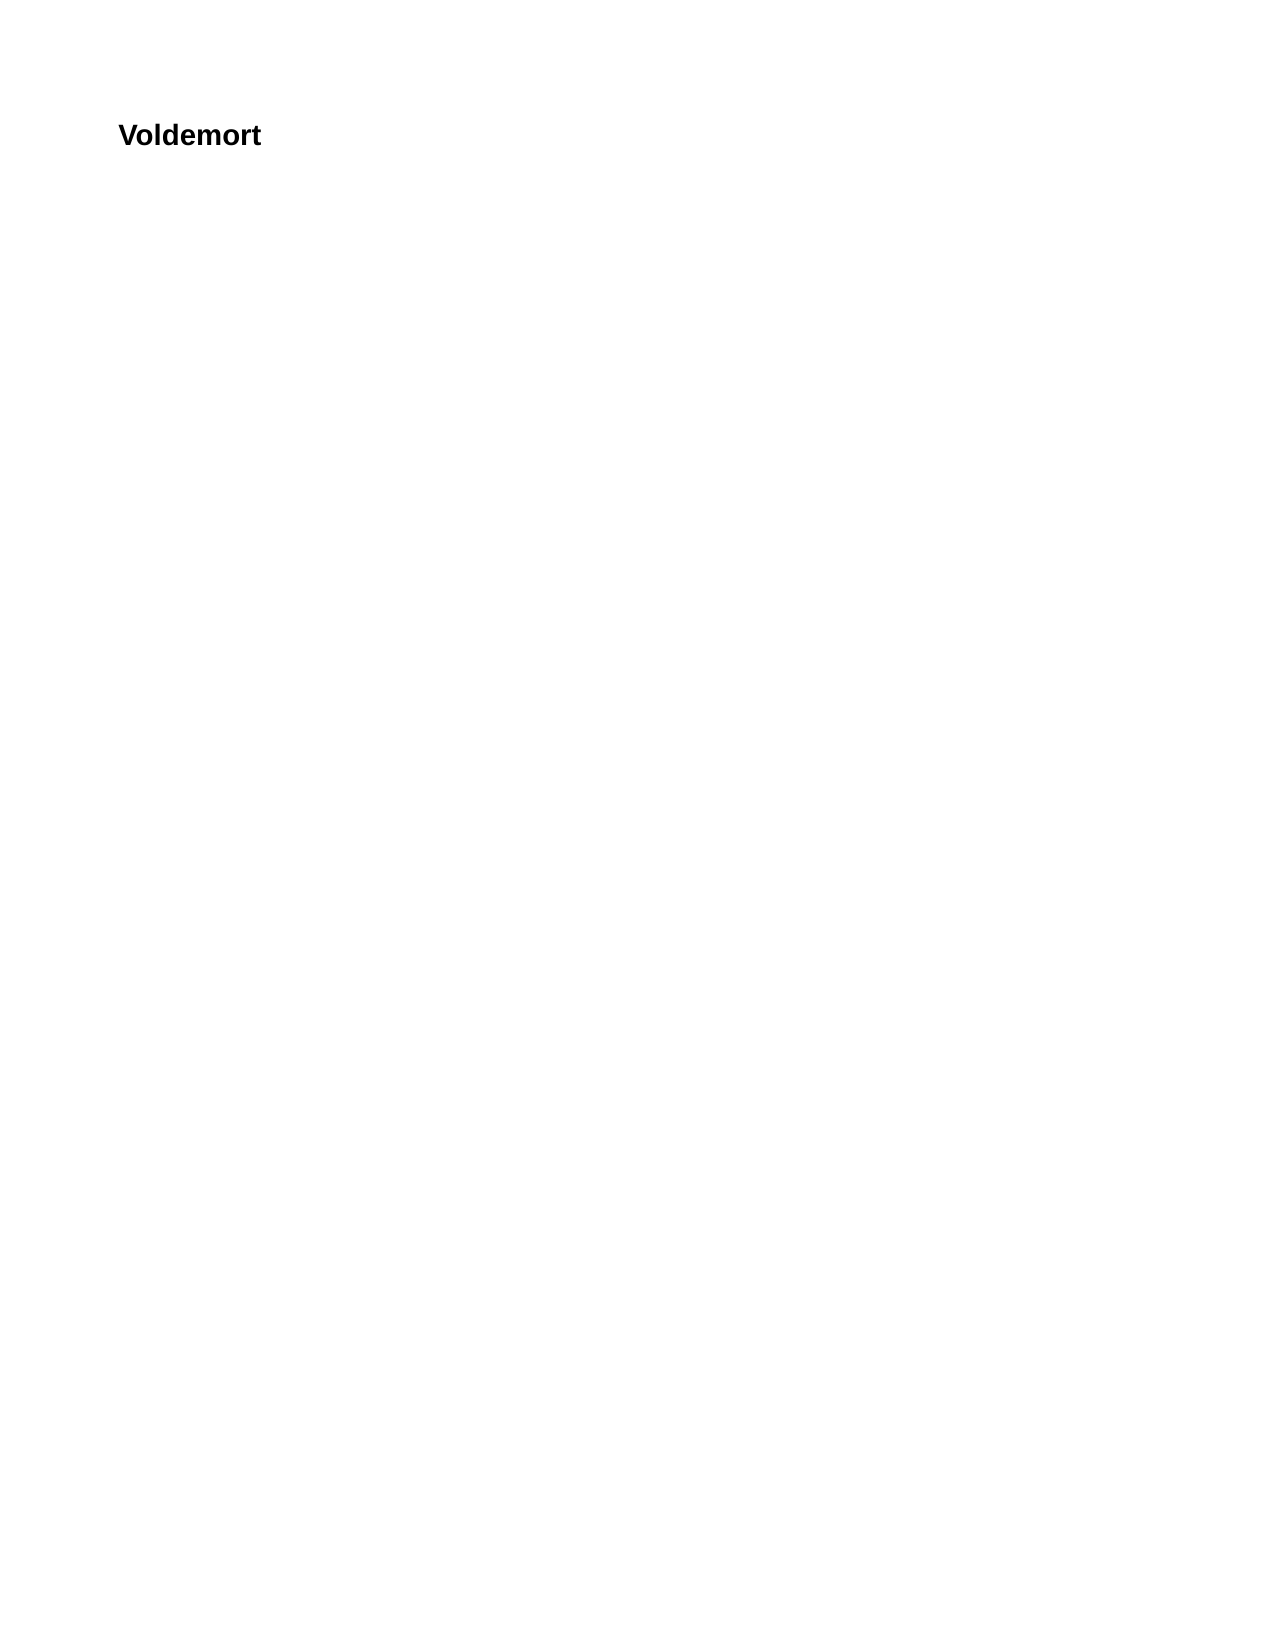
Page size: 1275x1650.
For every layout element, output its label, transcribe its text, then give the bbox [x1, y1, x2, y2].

subtitle Voldemort [118, 118, 1157, 152]
